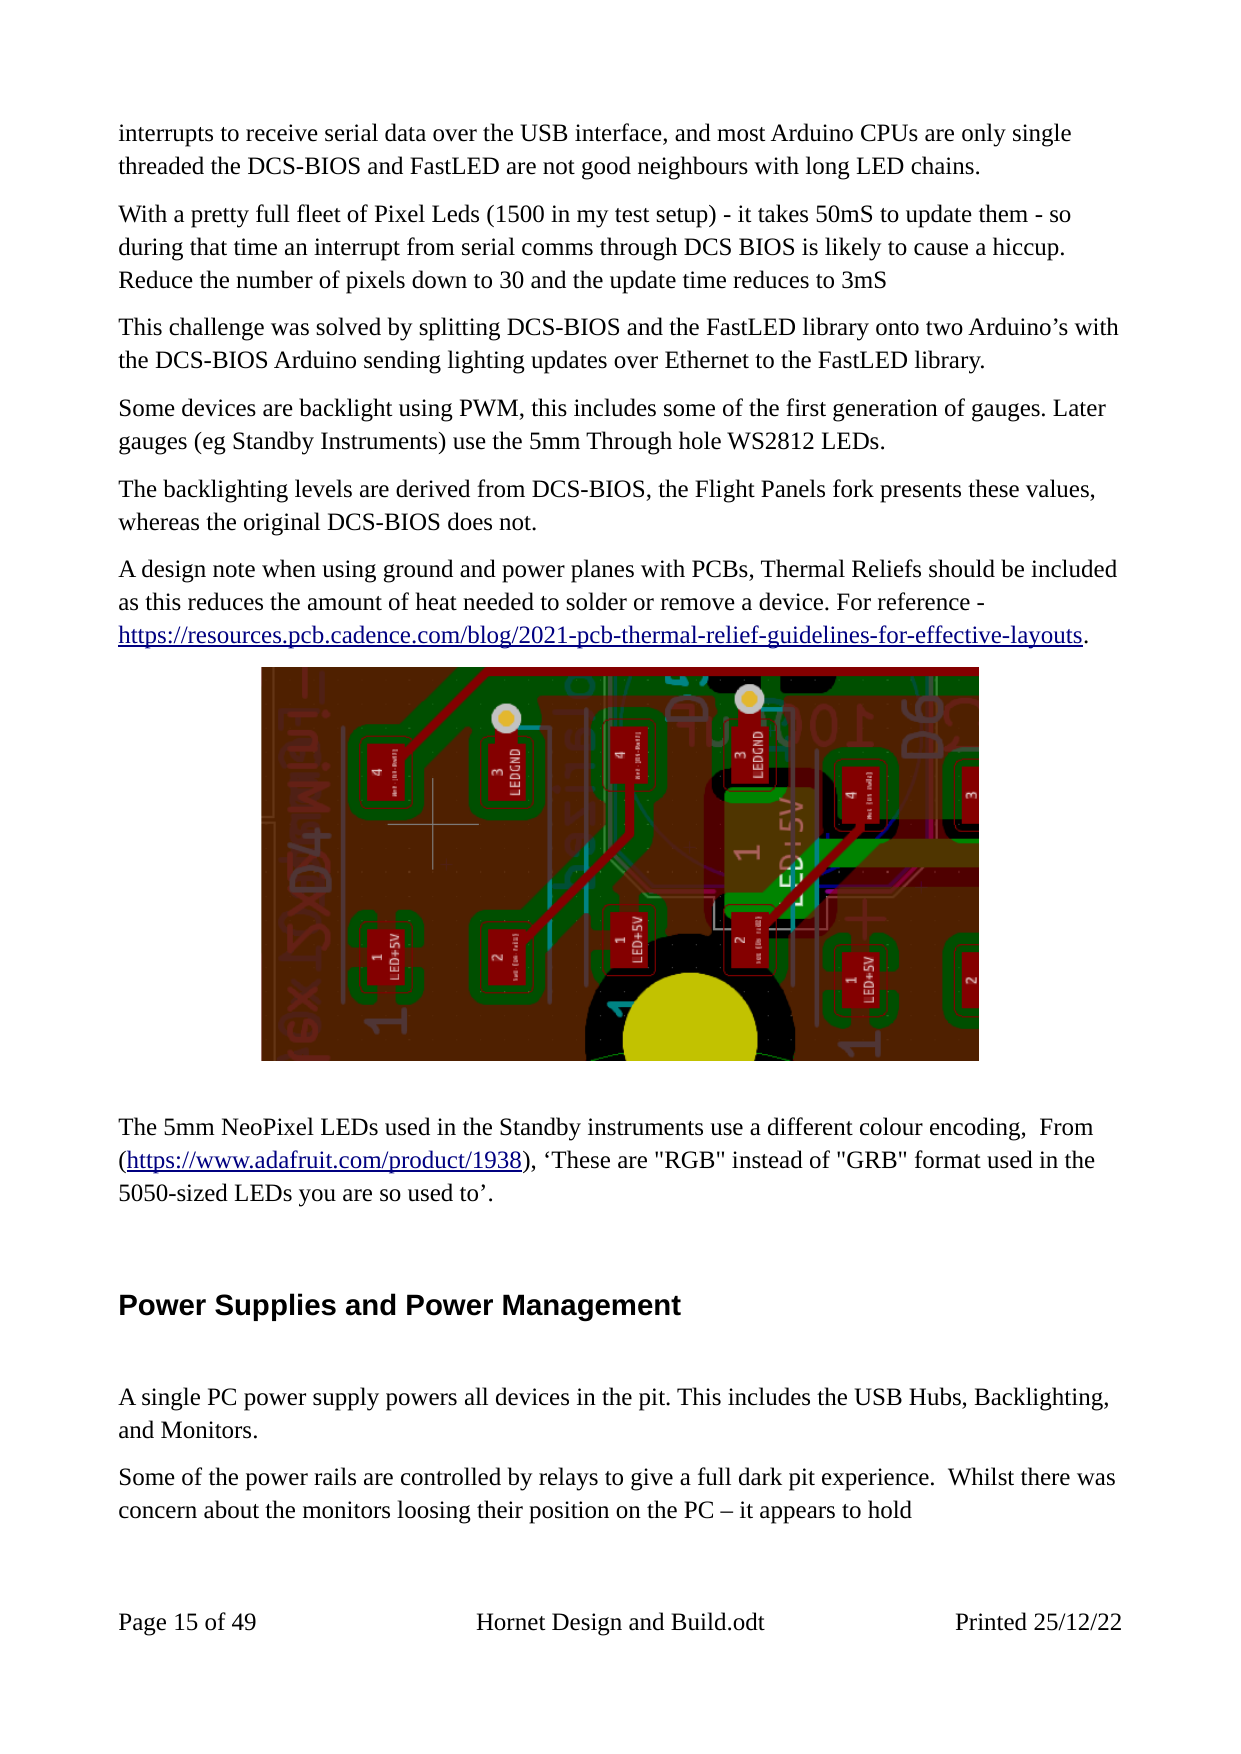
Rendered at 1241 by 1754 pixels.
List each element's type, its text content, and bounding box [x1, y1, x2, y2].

text Some devices are backlight using PWM, this includes some of the first generation of gauges. Later gauges (eg Standby Instruments) use the 5mm Through hole WS2812 LEDs. [118, 393, 1122, 455]
text interrupts to receive serial data over the USB interface, and most Arduino CPUs are only single threaded the DCS-BIOS and FastLED are not good neighbours with long LED chains. [118, 118, 1122, 180]
text The backlighting levels are derived from DCS-BIOS, the Flight Panels fork presents these values, whereas the original DCS-BIOS does not. [118, 474, 1122, 535]
subtitle Power Supplies and Power Management [118, 1288, 1122, 1322]
text A design note when using ground and power planes with PCBs, Thermal Reliefs should be included as this reduces the amount of heat needed to solder or remove a device. For reference - https://resources.pcb.cadence.com/blog/2021-pcb-thermal-relief-guidelines-for-effective-layouts. [118, 554, 1122, 649]
picture [261, 667, 979, 1061]
text This challenge was solved by splitting DCS-BIOS and the FastLED library onto two Arduino’s with the DCS-BIOS Arduino sending lighting updates over Ethernet to the FastLED library. [118, 312, 1122, 374]
text The 5mm NeoPixel LEDs used in the Standby instruments use a different colour encoding, From (https://www.adafruit.com/product/1938), ‘These are "RGB" instead of "GRB" format used in the 5050-sized LEDs you are so used to’. [118, 1112, 1122, 1207]
text With a pretty full fleet of Pixel Leds (1500 in my test setup) - it takes 50mS to update them - so during that time an interrupt from serial comms through DCS BIOS is likely to cause a hiccup. Reduce the number of pixels down to 30 and the update time reduces to 3mS [118, 199, 1122, 293]
text A single PC power supply powers all devices in the pit. This includes the USB Hubs, Backlighting, and Monitors. [118, 1382, 1122, 1444]
text Some of the power rails are controlled by relays to give a full dark pit experience. Whilst there was concern about the monitors loosing their position on the PC – it appears to hold [118, 1462, 1122, 1524]
